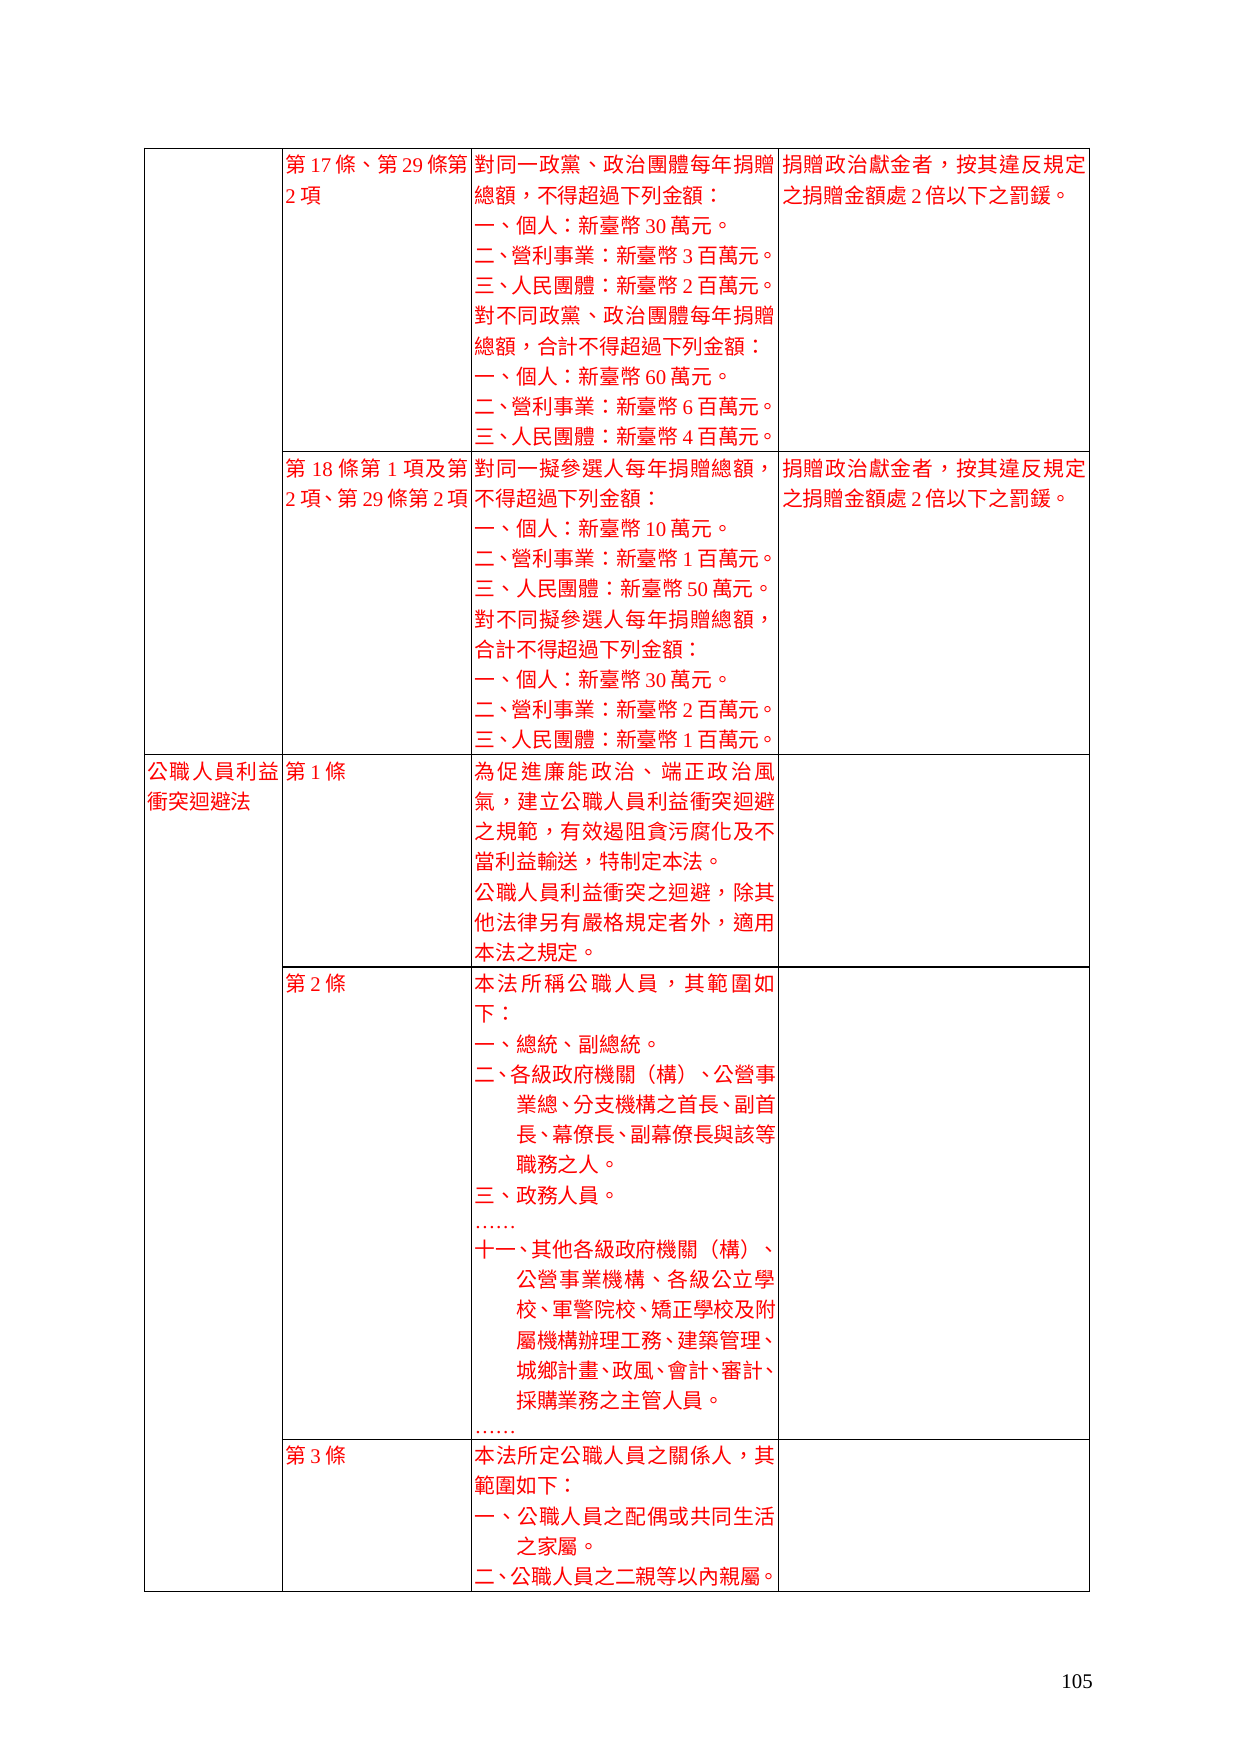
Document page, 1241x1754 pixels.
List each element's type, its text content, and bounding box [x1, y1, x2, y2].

table_cell 第18條第1項及第2項、第29條第2項 [283, 452, 471, 754]
table_cell [779, 968, 1089, 1438]
table_cell 對同一擬參選人每年捐贈總額，不得超過下列金額： 一、個人：新臺幣10萬元。 二、營利事業：新臺幣1百萬元。 三、人民團體：新臺幣50萬元。 對不同擬參選人每年捐贈總額，合計不得超過下列金額： 一、個人：新臺幣30萬元。 二、營利事業：新臺幣2百萬元。 三、人民團體：新臺幣1百萬元。 [472, 452, 778, 754]
table_cell [779, 1440, 1089, 1591]
table_cell [779, 755, 1089, 966]
table_cell 捐贈政治獻金者，按其違反規定之捐贈金額處2倍以下之罰鍰。 [779, 452, 1089, 754]
table_cell [145, 149, 282, 754]
table_cell 第1條 [283, 755, 471, 966]
table_cell 公職人員利益衝突迴避法 [145, 755, 282, 1591]
table_cell 為促進廉能政治、端正政治風氣，建立公職人員利益衝突迴避之規範，有效遏阻貪污腐化及不當利益輸送，特制定本法。 公職人員利益衝突之迴避，除其他法律另有嚴格規定者外，適用本法之規定。 [472, 755, 778, 966]
table_cell 第3條 [283, 1440, 471, 1591]
table_cell 第17條、第29條第2項 [283, 149, 471, 451]
table_cell 本法所稱公職人員，其範圍如下： 一、總統、副總統。 二、各級政府機關（構）、公營事業總、分支機構之首長、副首長、幕僚長、副幕僚長與該等職務之人。 三、政務人員。 …… 十一、其他各級政府機關（構）、公營事業機構、各級公立學校、軍警院校、矯正學校及附屬機構辦理工務、建築管理、城鄉計畫、政風、會計、審計、採購業務之主管人員。 …… [472, 968, 778, 1438]
table_cell 捐贈政治獻金者，按其違反規定之捐贈金額處2倍以下之罰鍰。 [779, 149, 1089, 451]
table_cell 對同一政黨、政治團體每年捐贈總額，不得超過下列金額： 一、個人：新臺幣30萬元。 二、營利事業：新臺幣3百萬元。 三、人民團體：新臺幣2百萬元。 對不同政黨、政治團體每年捐贈總額，合計不得超過下列金額： 一、個人：新臺幣60萬元。 二、營利事業：新臺幣6百萬元。 三、人民團體：新臺幣4百萬元。 [472, 149, 778, 451]
table_cell 本法所定公職人員之關係人，其範圍如下： 一、公職人員之配偶或共同生活之家屬。 二、公職人員之二親等以內親屬。 [472, 1440, 778, 1591]
table_cell 第2條 [283, 968, 471, 1438]
